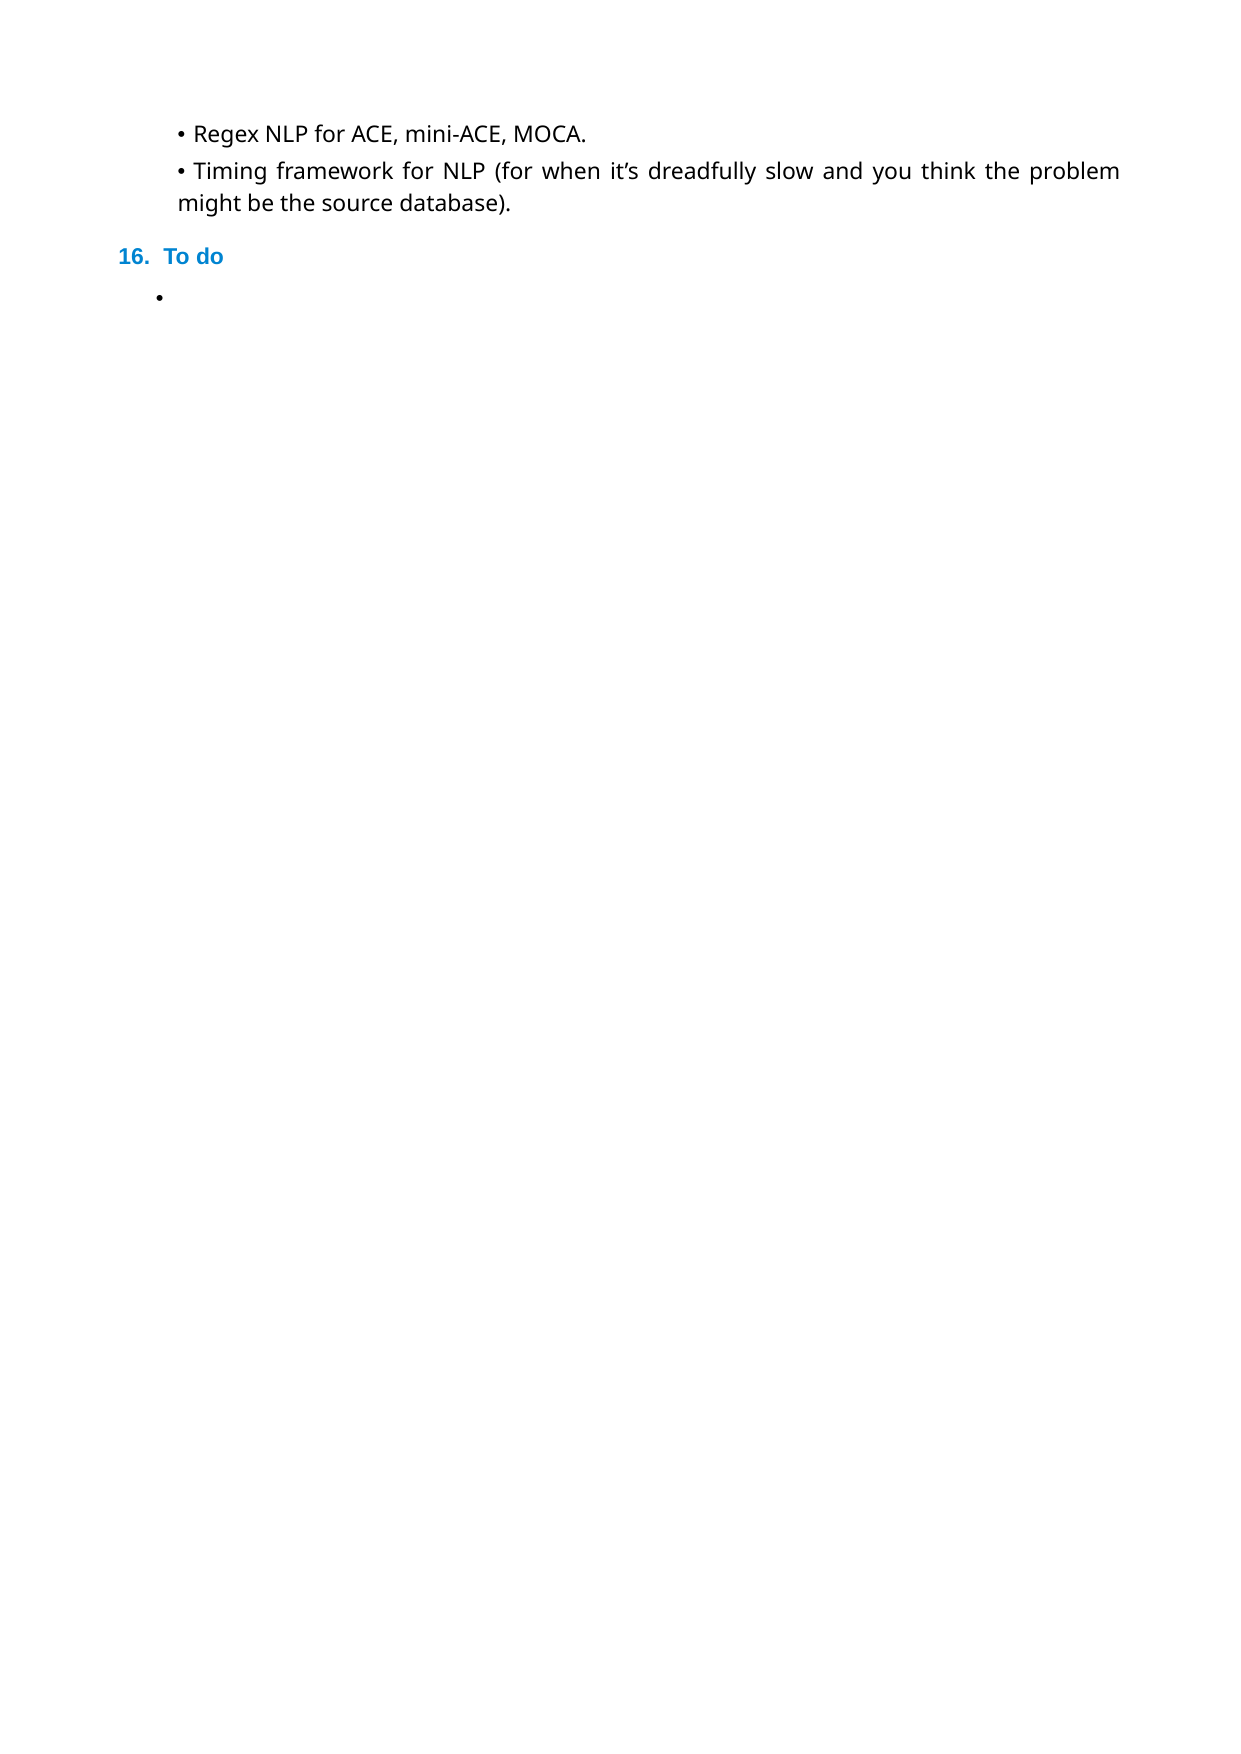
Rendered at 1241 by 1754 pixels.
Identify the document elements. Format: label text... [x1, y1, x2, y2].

subtitle To do [118, 243, 1122, 269]
list Regex NLP for ACE, mini-ACE, MOCA. [177, 118, 1122, 149]
list Timing framework for NLP (for when it’s dreadfully slow and you think the problem might be the source database). [177, 155, 1122, 218]
